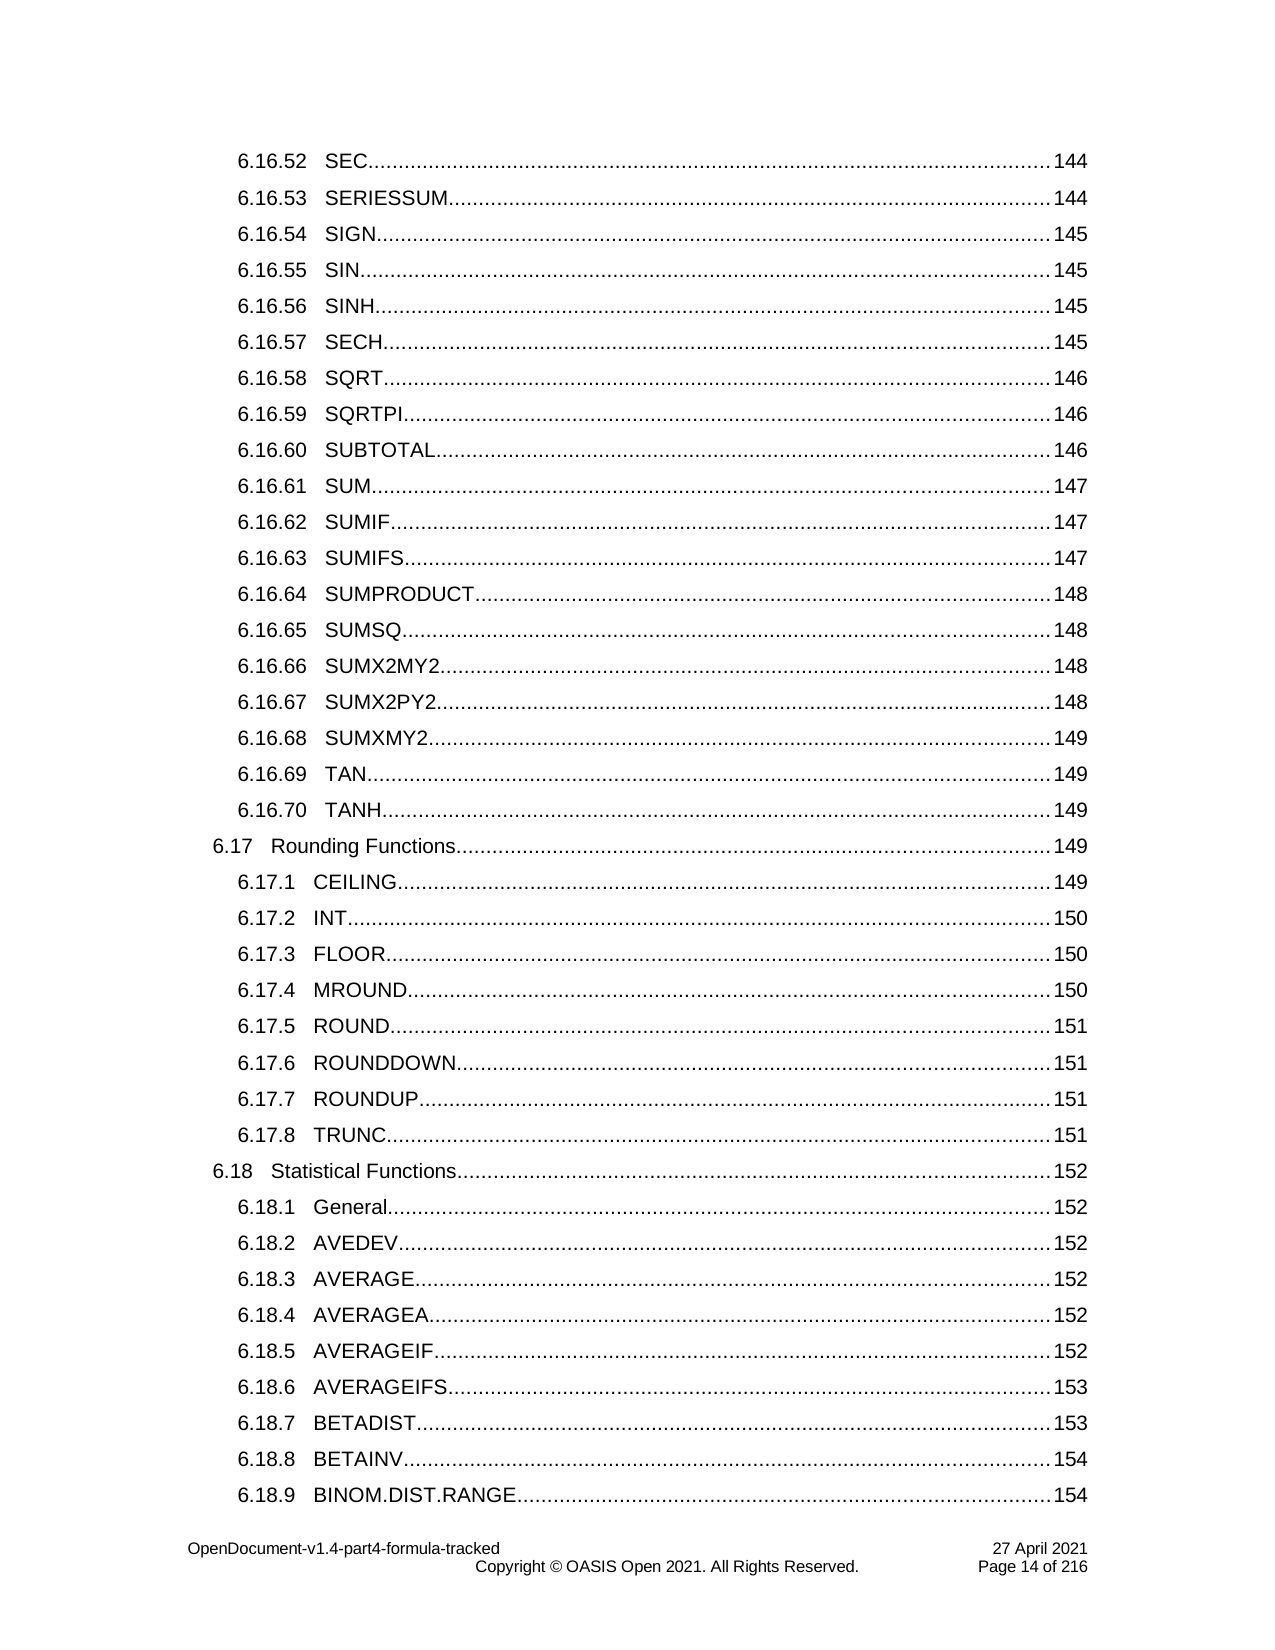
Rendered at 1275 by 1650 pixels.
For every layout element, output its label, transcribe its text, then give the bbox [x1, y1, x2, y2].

text 6.16.52 SEC 144 [237, 150, 1088, 173]
text 6.18.9 BINOM.DIST.RANGE 154 [237, 1483, 1088, 1507]
text 6.17.1 CEILING 149 [237, 871, 1088, 894]
text 6.17.8 TRUNC 151 [237, 1123, 1088, 1147]
text 6.17.3 FLOOR 150 [237, 943, 1088, 966]
text 6.16.66 SUMX2MY2 148 [237, 654, 1088, 678]
text 6.17 Rounding Functions 149 [212, 835, 1088, 858]
text 6.16.57 SECH 145 [237, 330, 1088, 354]
text 6.18.7 BETADIST 153 [237, 1411, 1088, 1435]
text 6.16.65 SUMSQ 148 [237, 618, 1088, 642]
text 6.18.4 AVERAGEA 152 [237, 1303, 1088, 1327]
text 6.17.2 INT 150 [237, 907, 1088, 930]
text 6.17.5 ROUND 151 [237, 1015, 1088, 1038]
text 6.16.60 SUBTOTAL 146 [237, 438, 1088, 462]
text 6.17.6 ROUNDDOWN 151 [237, 1051, 1088, 1074]
text 6.16.59 SQRTPI 146 [237, 402, 1088, 426]
text 6.16.58 SQRT 146 [237, 366, 1088, 390]
text 6.18.3 AVERAGE 152 [237, 1267, 1088, 1291]
text 6.16.56 SINH 145 [237, 294, 1088, 318]
text 6.17.4 MROUND 150 [237, 979, 1088, 1002]
text 6.16.55 SIN 145 [237, 258, 1088, 282]
text 6.16.62 SUMIF 147 [237, 510, 1088, 534]
text 6.18.5 AVERAGEIF 152 [237, 1339, 1088, 1363]
text 6.16.53 SERIESSUM 144 [237, 186, 1088, 209]
text 6.18 Statistical Functions 152 [212, 1159, 1088, 1183]
text 6.16.54 SIGN 145 [237, 222, 1088, 246]
text 6.18.6 AVERAGEIFS 153 [237, 1375, 1088, 1399]
text 6.16.70 TANH 149 [237, 799, 1088, 822]
text 6.16.64 SUMPRODUCT 148 [237, 582, 1088, 606]
text 6.16.69 TAN 149 [237, 763, 1088, 786]
text 6.18.1 General 152 [237, 1195, 1088, 1219]
text 6.16.61 SUM 147 [237, 474, 1088, 498]
text 6.17.7 ROUNDUP 151 [237, 1087, 1088, 1111]
text 6.16.67 SUMX2PY2 148 [237, 691, 1088, 714]
text 6.16.68 SUMXMY2 149 [237, 727, 1088, 750]
text 6.18.2 AVEDEV 152 [237, 1231, 1088, 1255]
text 6.18.8 BETAINV 154 [237, 1447, 1088, 1471]
text 6.16.63 SUMIFS 147 [237, 546, 1088, 570]
